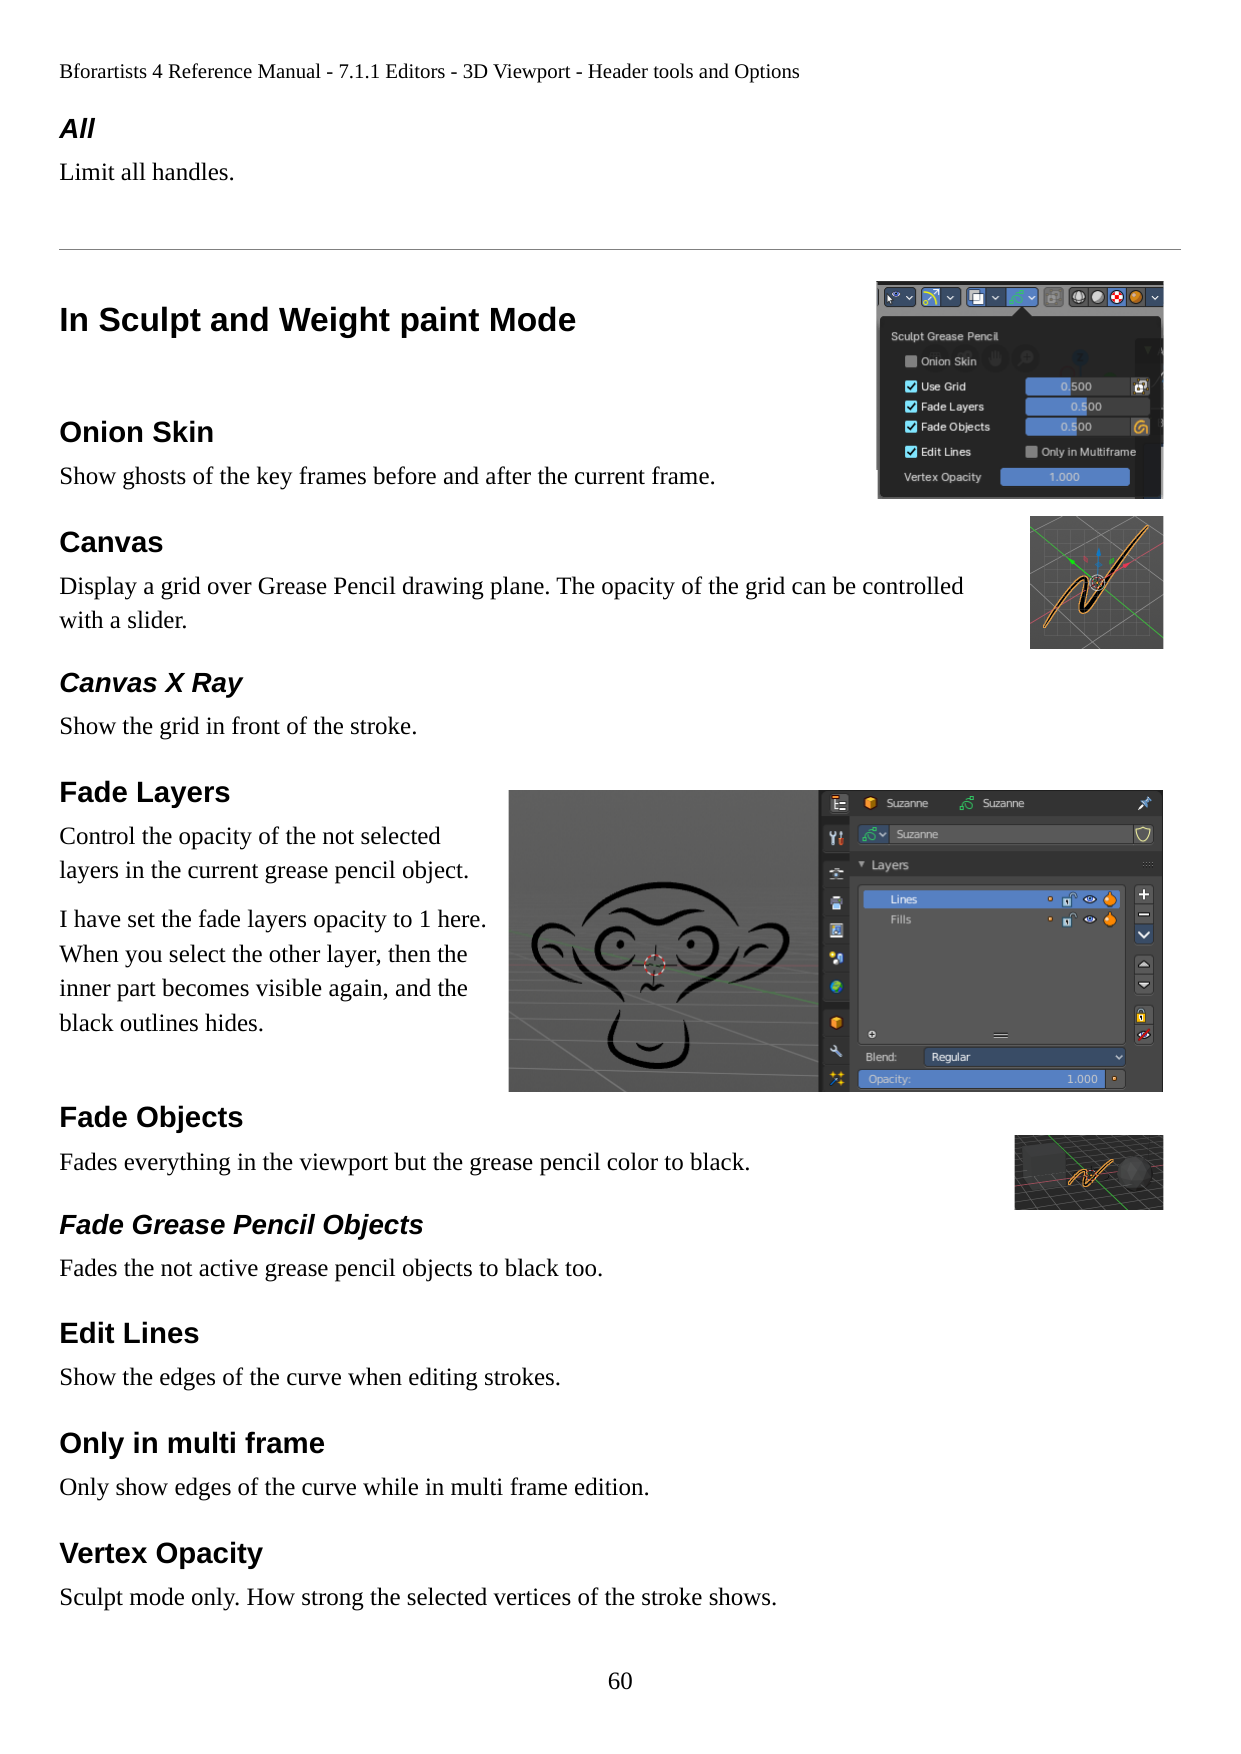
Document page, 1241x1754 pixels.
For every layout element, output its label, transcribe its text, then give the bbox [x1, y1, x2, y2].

text Display a grid over Grease Pencil drawing plane. The opacity of the grid can be controlled with a slider. [59, 571, 1030, 634]
text Limit all handles. [59, 157, 1181, 186]
subtitle All [59, 113, 1181, 144]
subtitle [1164, 300, 1181, 338]
picture [876, 281, 1164, 499]
text Show the grid in front of the stroke. [59, 711, 1181, 740]
picture [1030, 516, 1164, 649]
subtitle Fade Layers [59, 775, 1181, 808]
text Fades the not active grease pencil objects to black too. [59, 1253, 1181, 1281]
subtitle Fade Objects [59, 1100, 1181, 1134]
subtitle [1164, 524, 1181, 558]
text I have set the fade layers opacity to 1 here. When you select the other layer, then the inner part becomes visible again, and the black outlines hides. [59, 904, 508, 1037]
picture [508, 790, 1164, 1092]
subtitle In Sculpt and Weight paint Mode [59, 300, 876, 338]
subtitle Onion Skin [59, 414, 876, 448]
text Show ghosts of the key frames before and after the current frame. [59, 461, 877, 489]
text Show the edges of the curve when editing strokes. [59, 1362, 1181, 1391]
subtitle Fade Grease Pencil Objects [59, 1208, 1181, 1240]
subtitle Only in multi frame [59, 1426, 1181, 1460]
subtitle [1164, 414, 1181, 448]
subtitle Canvas [59, 524, 1030, 558]
text Only show edges of the curve while in multi frame edition. [59, 1472, 1181, 1501]
subtitle Edit Lines [59, 1316, 1181, 1350]
text Sculpt mode only. How strong the selected vertices of the stroke shows. [59, 1582, 1181, 1611]
picture [1014, 1135, 1164, 1210]
subtitle Canvas X Ray [59, 667, 1181, 699]
text Control the opacity of the not selected layers in the current grease pencil object. [59, 821, 508, 884]
text Fades everything in the viewport but the grease pencil color to black. [59, 1147, 1014, 1175]
subtitle Vertex Opacity [59, 1536, 1181, 1570]
